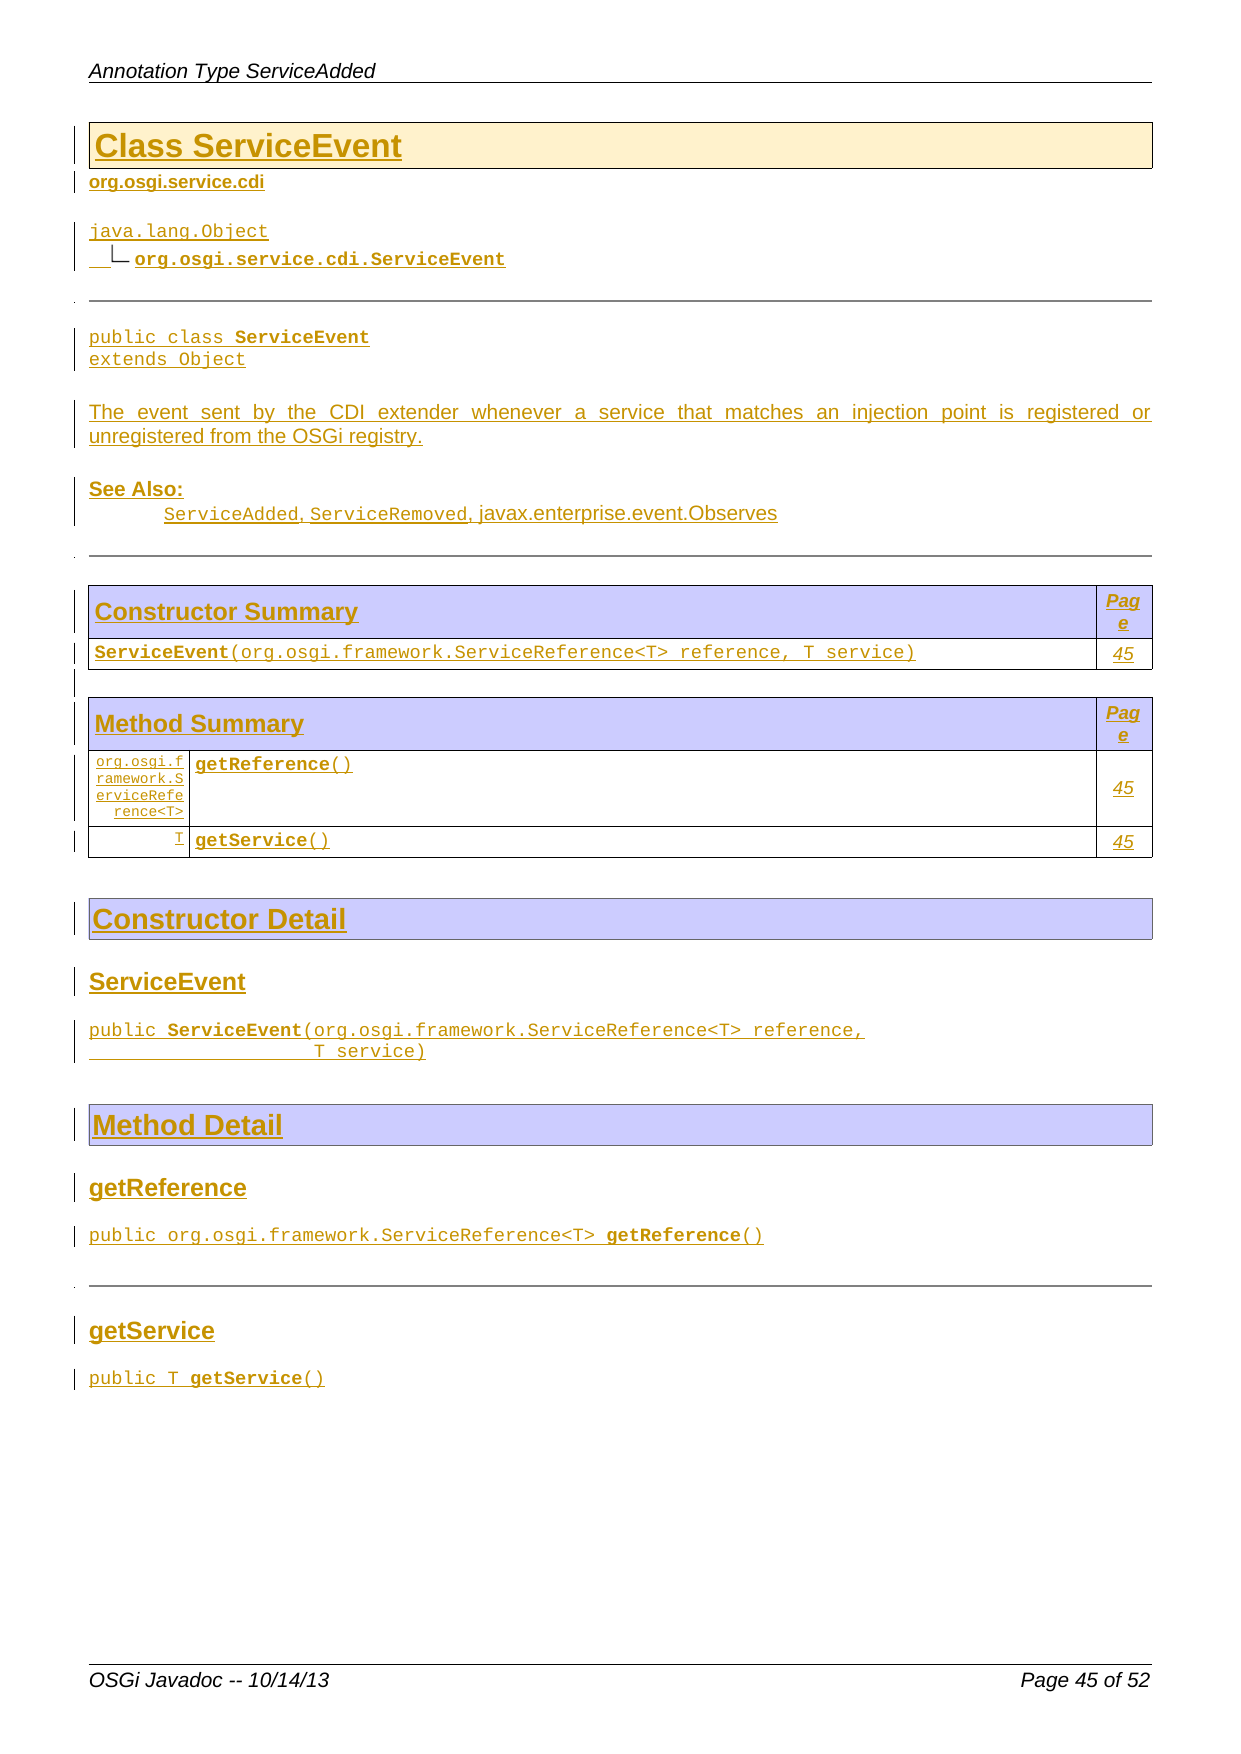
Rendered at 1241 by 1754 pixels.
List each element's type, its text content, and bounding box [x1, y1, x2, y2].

subtitle Method Detail [90, 1105, 1152, 1145]
table_cell 51 [1097, 827, 1152, 857]
table_header Constructor Summary [89, 586, 1096, 638]
subtitle ServiceEvent [88, 967, 1152, 996]
text extends Object [88, 349, 1152, 371]
text org.osgi.service.cdi.ServiceEvent [88, 243, 1152, 271]
table_cell ServiceEvent(org.osgi.framework.ServiceReference<T> reference, T service) [89, 639, 1096, 669]
text unregistered from the OSGi registry. [88, 422, 1152, 448]
table_cell 51 [1097, 639, 1152, 669]
text See Also: [88, 477, 1152, 501]
table_cell org.osgi.framework.ServiceReference<T> [89, 751, 189, 826]
text ServiceAdded, ServiceRemoved, javax.enterprise.event.Observes [163, 501, 1152, 526]
text public ServiceEvent(org.osgi.framework.ServiceReference<T> reference, T service) [88, 1020, 1152, 1063]
text public org.osgi.framework.ServiceReference<T> getReference() [88, 1226, 1152, 1247]
table_header Page [1097, 698, 1152, 750]
subtitle getService [88, 1316, 1152, 1344]
table_header Method Summary [89, 698, 1096, 750]
table_cell getService() [190, 827, 1096, 857]
text public T getService() [88, 1368, 1152, 1390]
text public class ServiceEvent [88, 328, 1152, 349]
text java.lang.Object [88, 222, 1152, 243]
subtitle Class ServiceEvent [90, 123, 1152, 168]
text The event sent by the CDI extender whenever a service that matches an injection point is registered or [88, 400, 1152, 421]
table_cell getReference() [190, 751, 1096, 826]
picture [111, 243, 135, 266]
subtitle Constructor Detail [90, 899, 1152, 939]
subtitle getReference [88, 1173, 1152, 1202]
table_cell T [89, 827, 189, 857]
text org.osgi.service.cdi [88, 171, 1152, 193]
table_cell 51 [1097, 751, 1152, 826]
table_header Page [1097, 586, 1152, 638]
